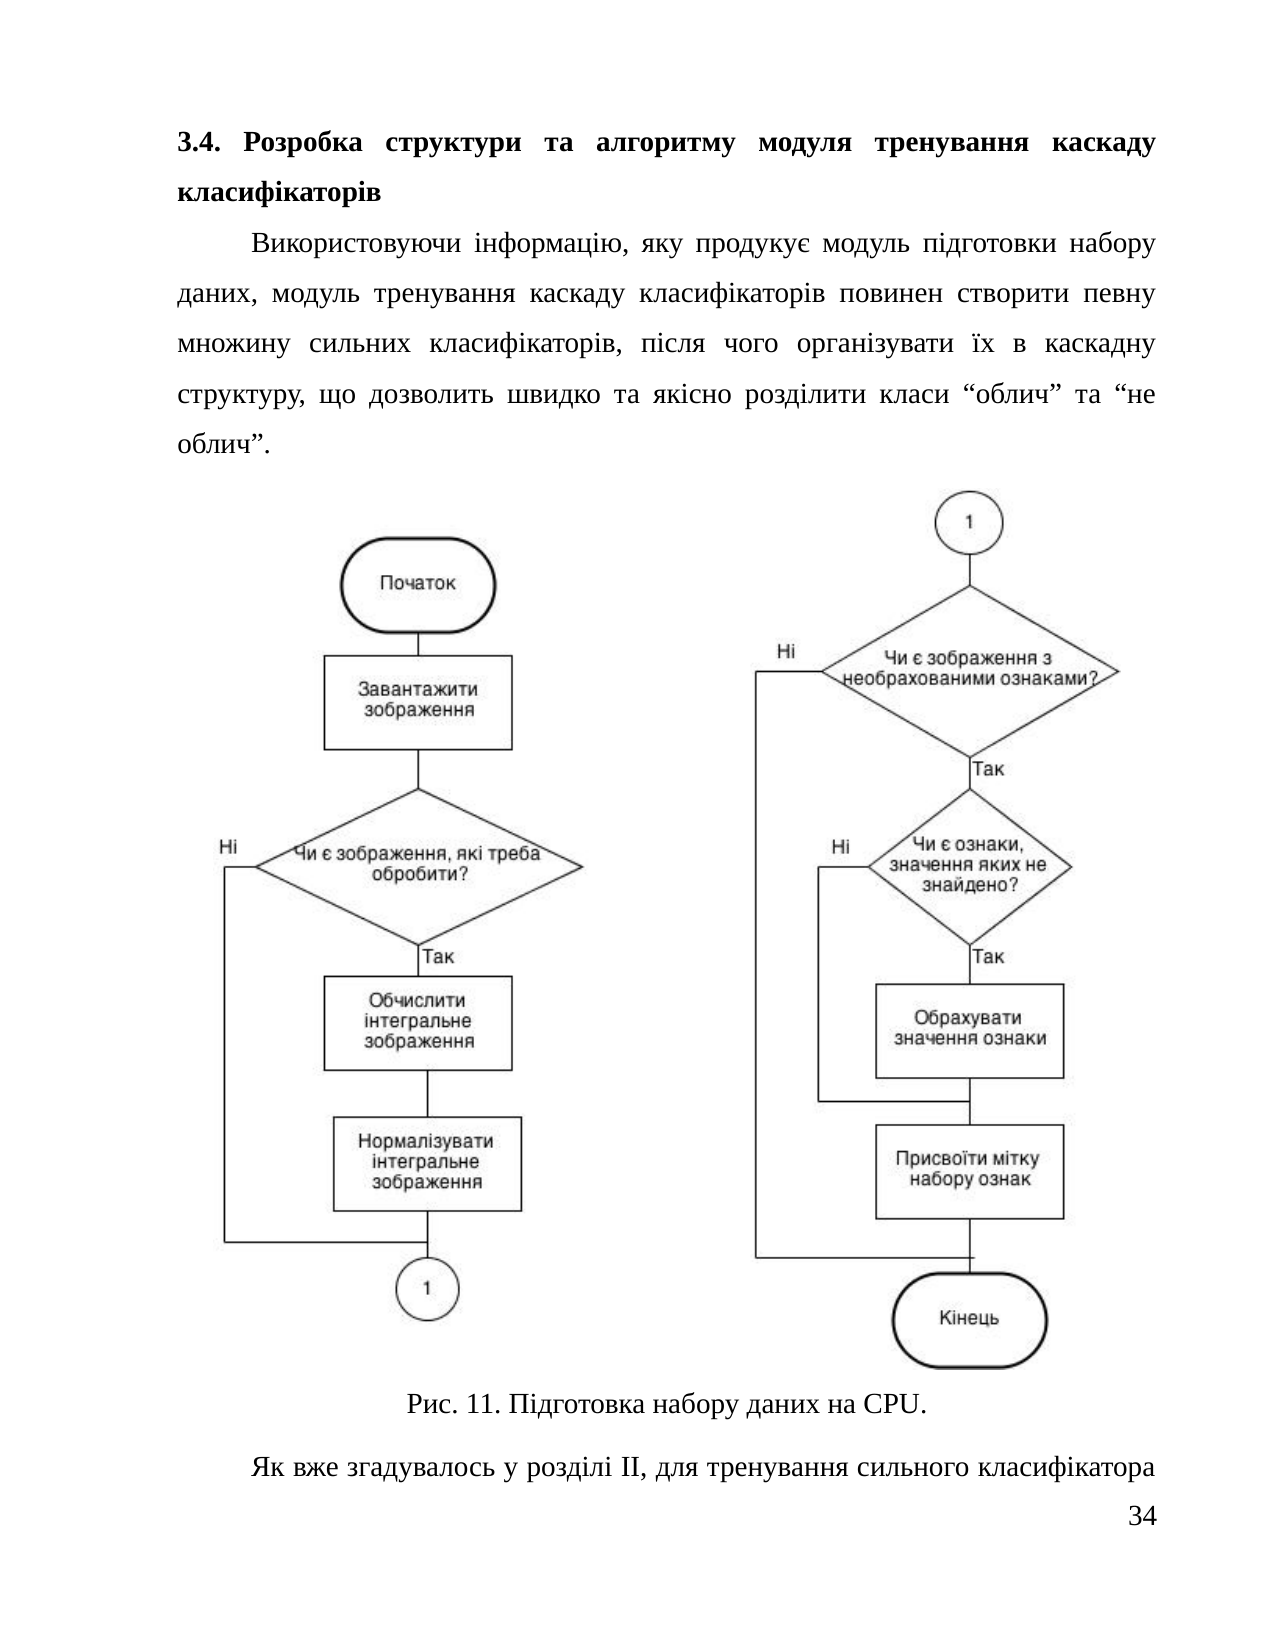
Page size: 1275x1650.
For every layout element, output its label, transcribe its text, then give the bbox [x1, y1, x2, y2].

text Рис. 11. Підготовка набору даних на CPU. [177, 1386, 1157, 1420]
subtitle 3.4. Розробка структури та алгоритму модуля тренування каскаду класифікаторів [177, 124, 1157, 208]
picture [213, 488, 1121, 1370]
text Використовуючи інформацію, яку продукує модуль підготовки набору даних, модуль тренування каскаду класифікаторів повинен створити певну множину сильних класифікаторів, після чого організувати їх в каскадну структуру, що дозволить швидко та якісно розділити класи “облич” та “не облич”. [177, 225, 1157, 459]
text Як вже згадувалось у розділі ІІ, для тренування сильного класифікатора [177, 1449, 1157, 1482]
